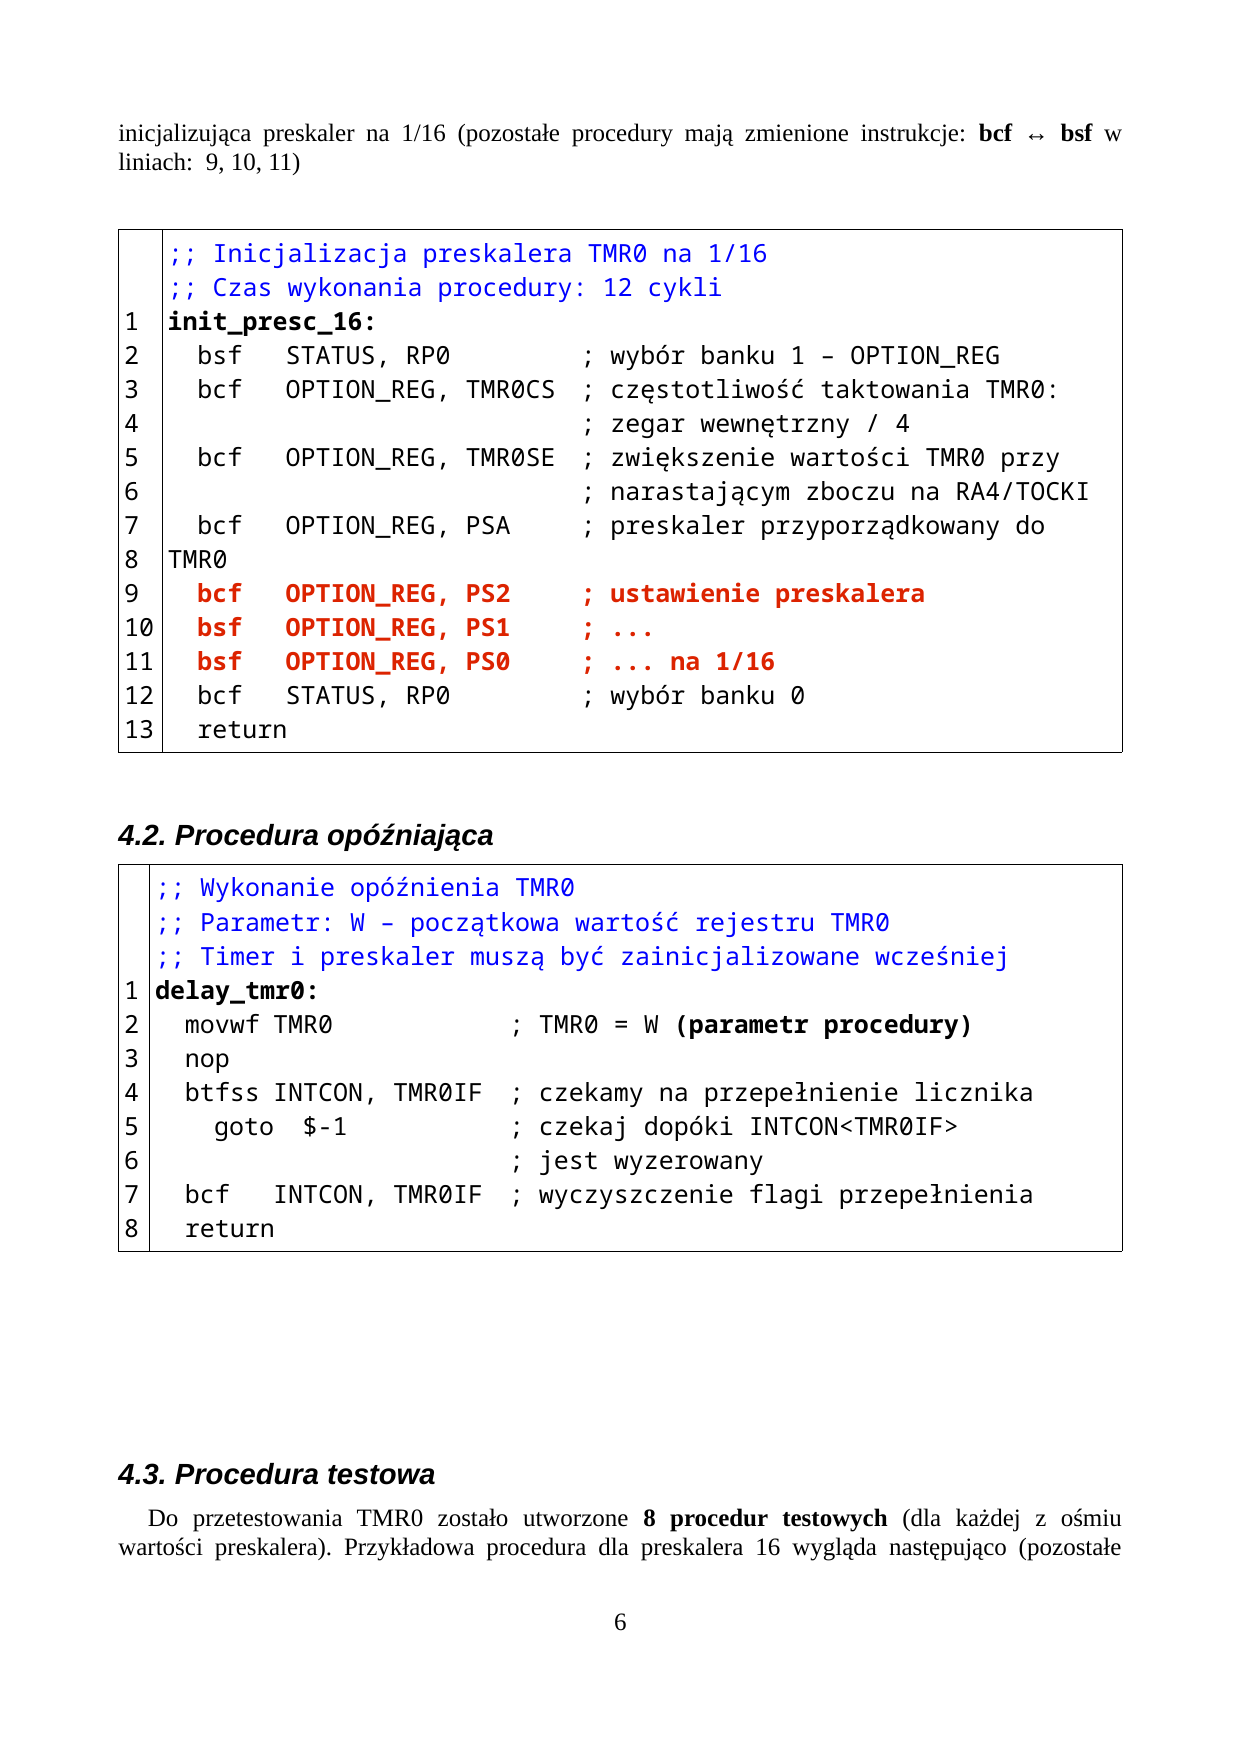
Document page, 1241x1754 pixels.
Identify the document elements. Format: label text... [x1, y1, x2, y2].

table_header 1 2 3 4 5 6 7 8 [119, 865, 149, 1251]
text inicjalizująca preskaler na 1/16 (pozostałe procedury mają zmienione instrukcje: bcf ↔ bsf w liniach: 9, 10, 11) [118, 118, 1122, 176]
table_header ;; Wykonanie opóźnienia TMR0 ;; Parametr: W – początkowa wartość rejestru TMR0 ;; Timer i preskaler muszą być zainicjalizowane wcześniej delay_tmr0: movwf TMR0 ; TMR0 = W (parametr procedury) nop btfss INTCON, TMR0IF ; czekamy na przepełnienie licznika goto $-1 ; czekaj dopóki INTCON<TMR0IF> ; jest wyzerowany bcf INTCON, TMR0IF ; wyczyszczenie flagi przepełnienia return [150, 865, 1122, 1251]
table_header 1 2 3 4 5 6 7 8 9 10 11 12 13 [119, 230, 162, 752]
text Do przetestowania TMR0 zostało utworzone 8 procedur testowych (dla każdej z ośmiu wartości preskalera). Przykładowa procedura dla preskalera 16 wygląda następująco (pozostałe [118, 1503, 1122, 1560]
subtitle 4.3. Procedura testowa [118, 1457, 1122, 1490]
subtitle 4.2. Procedura opóźniająca [118, 818, 1122, 852]
table_header ;; Inicjalizacja preskalera TMR0 na 1/16 ;; Czas wykonania procedury: 12 cykli init_presc_16: bsf STATUS, RP0 ; wybór banku 1 – OPTION_REG bcf OPTION_REG, TMR0CS ; częstotliwość taktowania TMR0: ; zegar wewnętrzny / 4 bcf OPTION_REG, TMR0SE ; zwiększenie wartości TMR0 przy ; narastającym zboczu na RA4/TOCKI bcf OPTION_REG, PSA ; preskaler przyporządkowany do TMR0 bcf OPTION_REG, PS2 ; ustawienie preskalera bsf OPTION_REG, PS1 ; ... bsf OPTION_REG, PS0 ; ... na 1/16 bcf STATUS, RP0 ; wybór banku 0 return [163, 230, 1122, 752]
